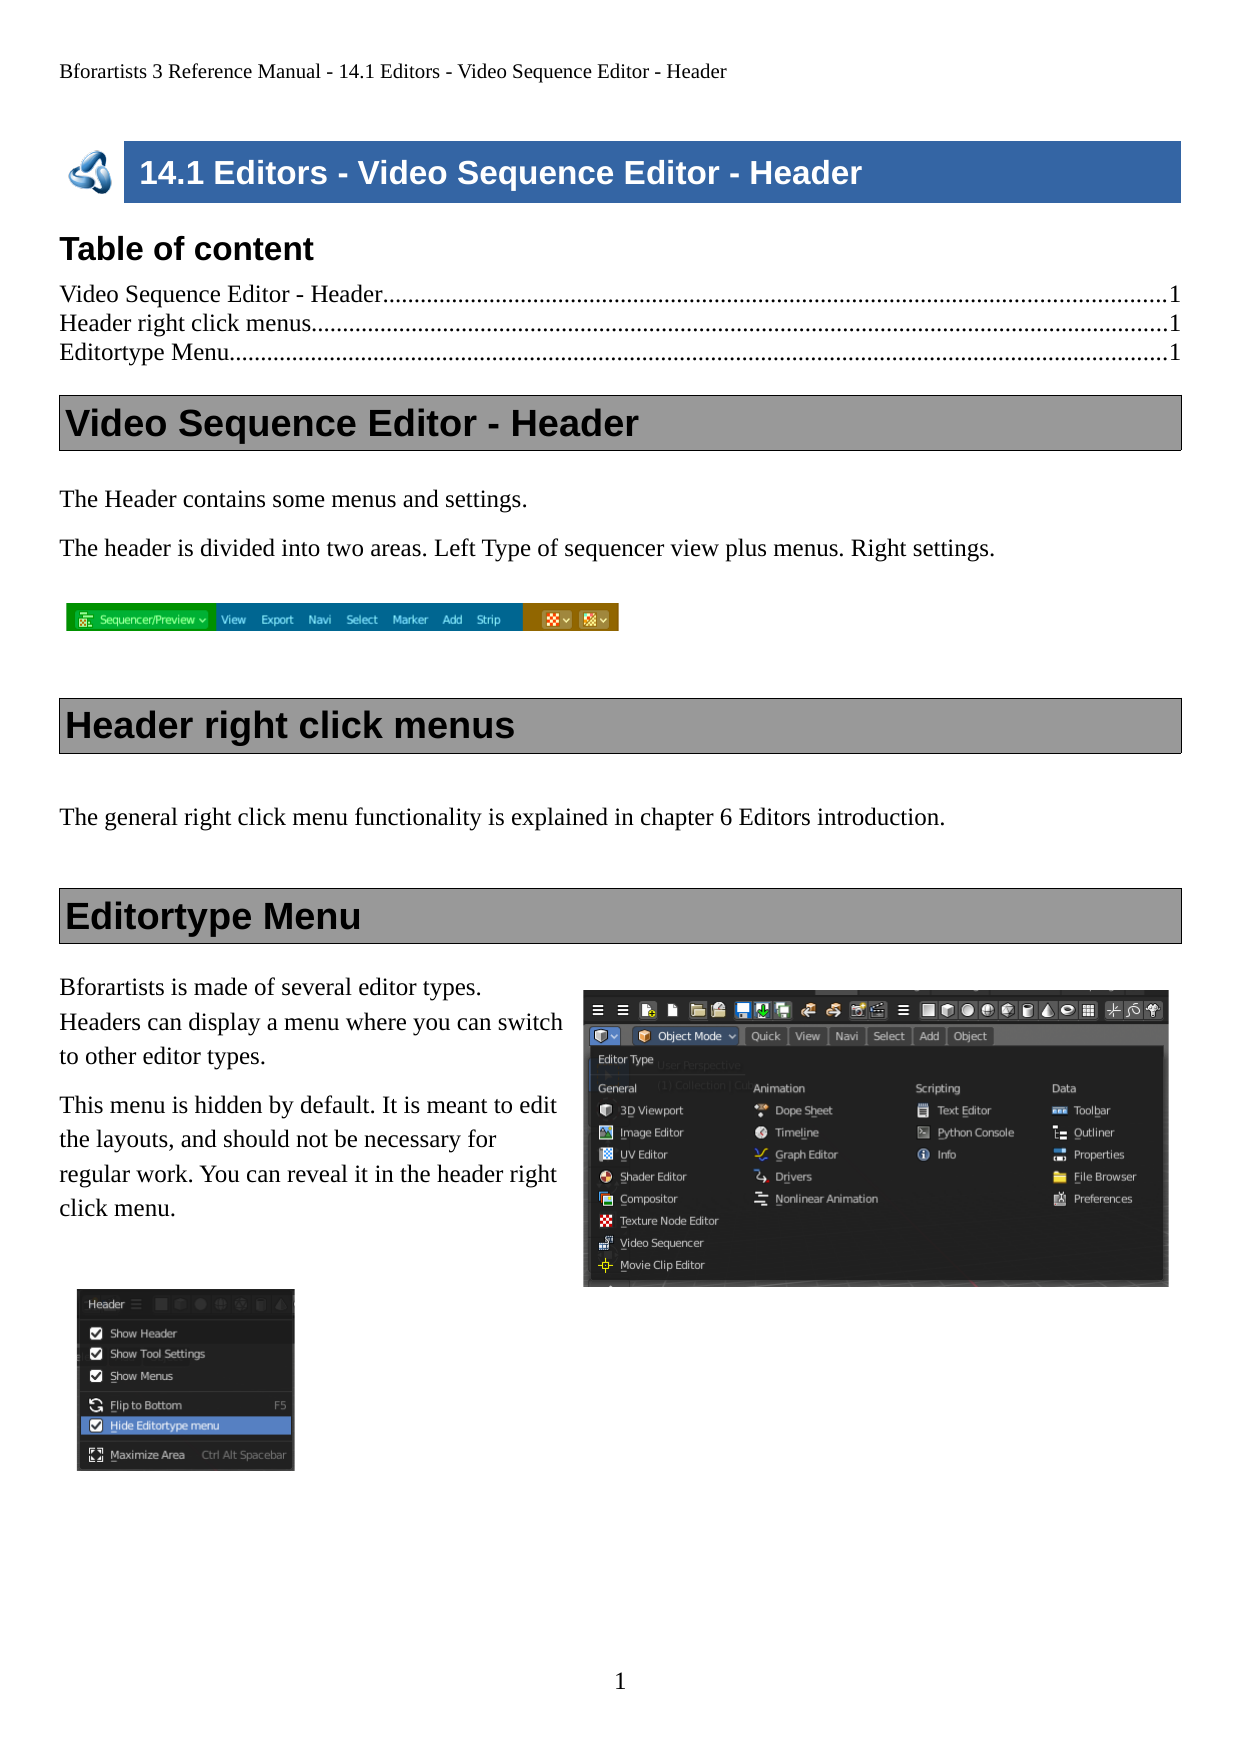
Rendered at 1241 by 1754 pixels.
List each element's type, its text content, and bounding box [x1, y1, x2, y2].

table_header Header right click menus [60, 699, 1181, 753]
subtitle Table of content [59, 228, 1181, 267]
text The general right click menu functionality is explained in chapter 6 Editors introduction. [59, 802, 1181, 831]
table_header Editortype Menu [60, 889, 1181, 943]
text Header right click menus 1 [59, 308, 1181, 337]
text Editortype Menu 1 [59, 337, 1181, 366]
text Bforartists is made of several editor types. Headers can display a menu where you can switch to other editor types. [59, 972, 1181, 1070]
table_header 14.1 Editors - Video Sequence Editor - Header [124, 141, 1181, 203]
picture [523, 603, 619, 631]
text The header is divided into two areas. Left Type of sequencer view plus menus. Right settings. [59, 533, 1181, 562]
table_header Video Sequence Editor - Header [60, 396, 1181, 450]
text Video Sequence Editor - Header 1 [59, 279, 1181, 308]
picture [310, 616, 324, 623]
text This menu is hidden by default. It is meant to edit the layouts, and should not be necessary for regular work. You can reveal it in the header right click menu. [59, 1090, 583, 1222]
picture [66, 603, 216, 631]
text The Header contains some menus and settings. [59, 484, 1181, 513]
picture [76, 1289, 295, 1471]
picture [416, 618, 426, 623]
table_header [59, 141, 124, 203]
picture [230, 618, 245, 623]
picture [65, 147, 114, 197]
picture [583, 990, 1169, 1287]
picture [394, 616, 403, 623]
picture [352, 618, 369, 623]
